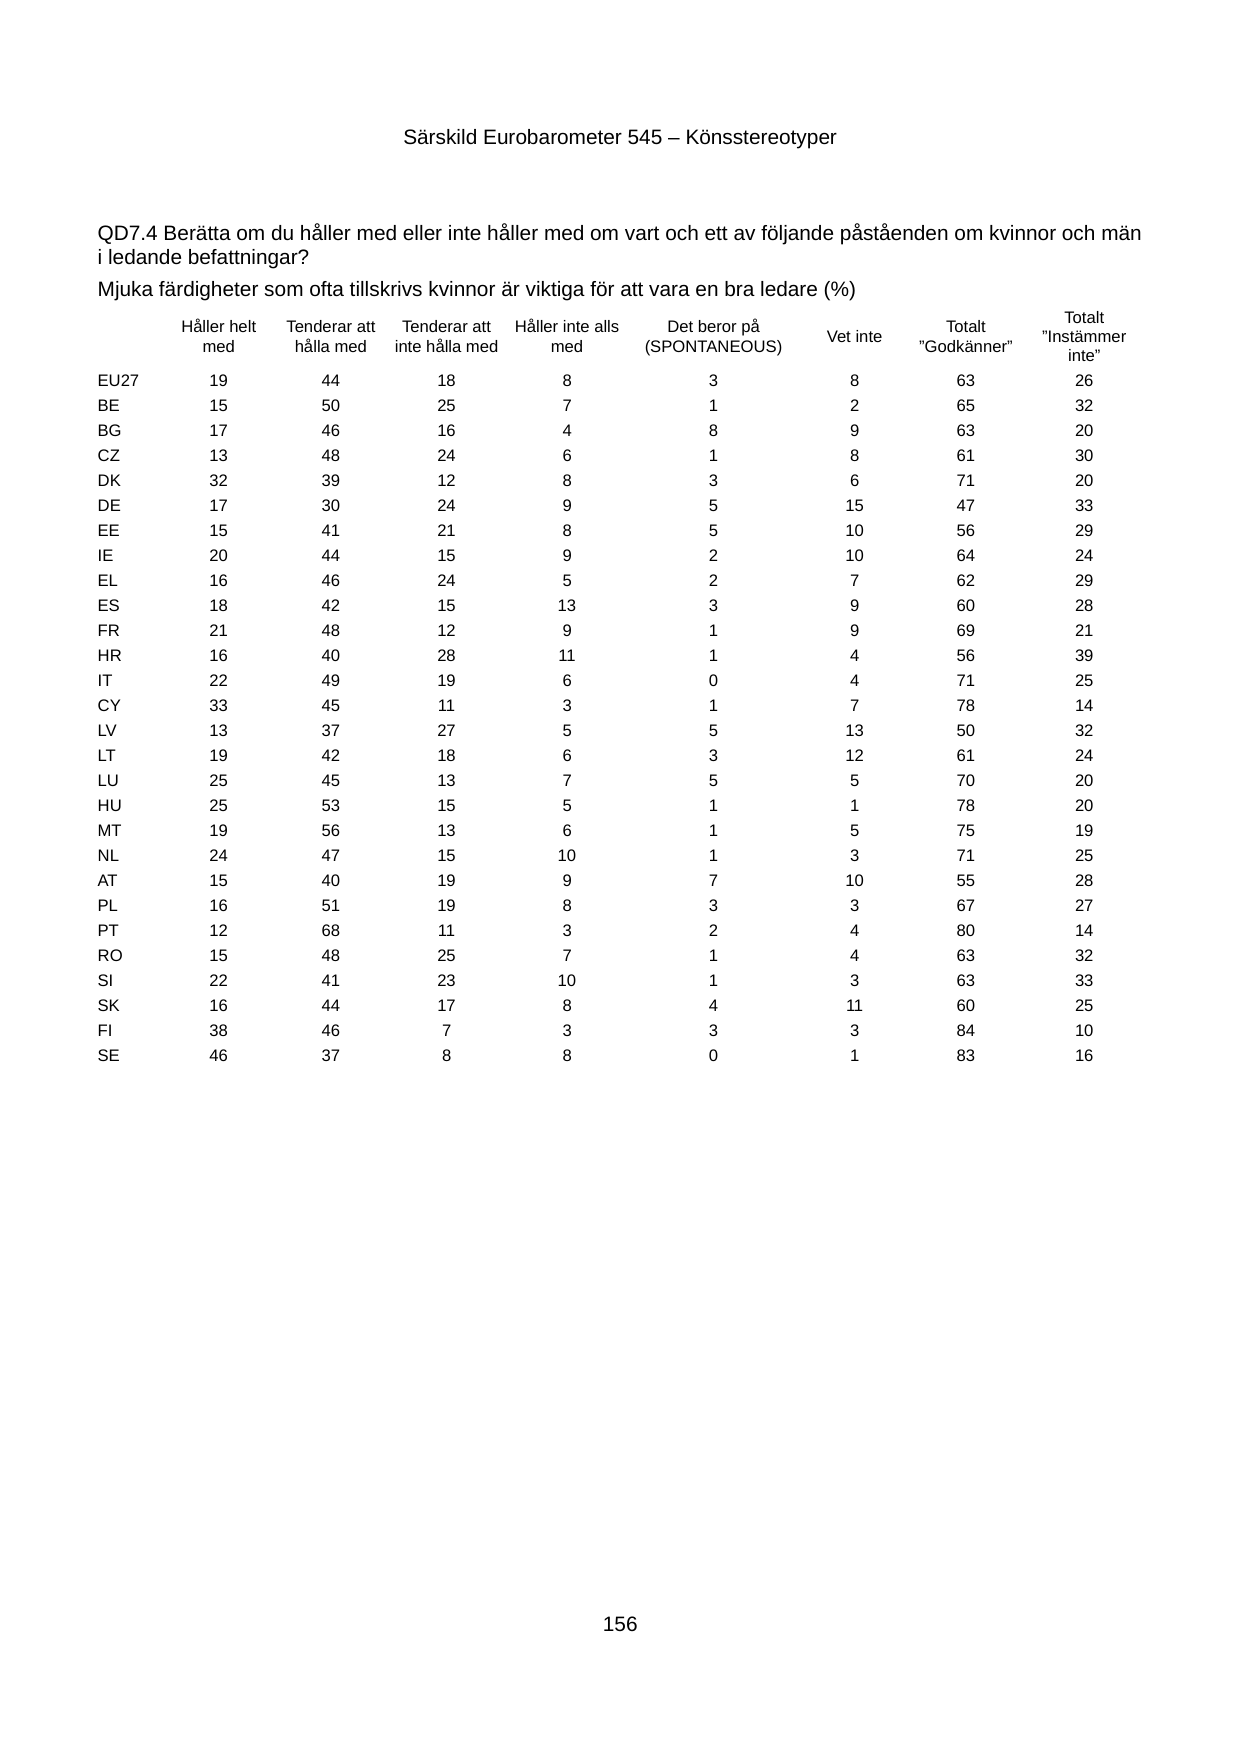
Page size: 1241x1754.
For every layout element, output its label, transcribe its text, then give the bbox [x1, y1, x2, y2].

table_cell 10 [507, 968, 627, 993]
table_cell 16 [1022, 1043, 1146, 1068]
table_cell 21 [1022, 618, 1146, 643]
table_cell 24 [386, 493, 507, 518]
table_cell 71 [909, 843, 1022, 868]
table_cell 2 [627, 543, 800, 568]
table_cell 20 [1022, 468, 1146, 493]
table_cell 25 [386, 943, 507, 968]
table_cell 9 [507, 868, 627, 893]
table_cell 22 [162, 668, 275, 693]
table_cell 48 [275, 943, 386, 968]
table_cell 10 [800, 518, 909, 543]
table_cell IE [95, 543, 162, 568]
table_cell 25 [162, 768, 275, 793]
table_cell 46 [275, 568, 386, 593]
table_cell 24 [386, 568, 507, 593]
table_cell 38 [162, 1018, 275, 1043]
table_cell 20 [1022, 418, 1146, 443]
table_cell SE [95, 1043, 162, 1068]
table_cell 3 [627, 893, 800, 918]
table_cell 30 [1022, 443, 1146, 468]
table_cell 48 [275, 443, 386, 468]
table_cell CZ [95, 443, 162, 468]
table_cell 14 [1022, 918, 1146, 943]
table_cell 17 [162, 418, 275, 443]
table_cell Totalt ”Instämmer inte” [1022, 305, 1146, 368]
table_cell 6 [507, 818, 627, 843]
table_cell EU27 [95, 368, 162, 393]
table_cell 18 [162, 593, 275, 618]
table_cell 63 [909, 943, 1022, 968]
table_cell 29 [1022, 518, 1146, 543]
table_cell 56 [275, 818, 386, 843]
table_cell 27 [386, 718, 507, 743]
table_cell 1 [627, 793, 800, 818]
table_cell 20 [1022, 793, 1146, 818]
table_cell 22 [162, 968, 275, 993]
table_cell 62 [909, 568, 1022, 593]
table_cell 41 [275, 968, 386, 993]
table_cell 20 [162, 543, 275, 568]
table_cell IT [95, 668, 162, 693]
table_cell 70 [909, 768, 1022, 793]
table_cell 11 [386, 693, 507, 718]
table_cell 5 [627, 718, 800, 743]
table_cell 15 [386, 593, 507, 618]
table_cell 25 [1022, 843, 1146, 868]
table_cell 44 [275, 543, 386, 568]
table_cell Det beror på (SPONTANEOUS) [627, 305, 800, 368]
table_cell 30 [275, 493, 386, 518]
table_cell 83 [909, 1043, 1022, 1068]
table_cell 24 [1022, 543, 1146, 568]
table_cell 5 [800, 818, 909, 843]
table_cell 64 [909, 543, 1022, 568]
table_cell 8 [507, 1043, 627, 1068]
table_cell 33 [1022, 968, 1146, 993]
table_cell 19 [162, 368, 275, 393]
table_cell 32 [1022, 393, 1146, 418]
table_cell 23 [386, 968, 507, 993]
table_cell 53 [275, 793, 386, 818]
table_cell 63 [909, 418, 1022, 443]
table_cell 5 [507, 793, 627, 818]
table_cell 80 [909, 918, 1022, 943]
table_cell Vet inte [800, 305, 909, 368]
table_cell 3 [507, 918, 627, 943]
table_cell 15 [162, 943, 275, 968]
table_cell 9 [800, 593, 909, 618]
table_cell 45 [275, 768, 386, 793]
table_cell DE [95, 493, 162, 518]
table_cell 3 [800, 843, 909, 868]
table_cell 12 [800, 743, 909, 768]
table_cell 51 [275, 893, 386, 918]
table_cell 10 [800, 543, 909, 568]
table_cell 7 [507, 768, 627, 793]
table_cell 19 [386, 868, 507, 893]
table_cell 16 [386, 418, 507, 443]
table_cell 11 [800, 993, 909, 1018]
table_cell 21 [386, 518, 507, 543]
table_cell 10 [1022, 1018, 1146, 1043]
table_cell 37 [275, 1043, 386, 1068]
table_cell 8 [507, 893, 627, 918]
table_cell 56 [909, 518, 1022, 543]
table_cell 50 [275, 393, 386, 418]
table_cell 12 [386, 618, 507, 643]
table_cell Tenderar att inte hålla med [386, 305, 507, 368]
table_cell 44 [275, 368, 386, 393]
table_cell 18 [386, 743, 507, 768]
table_cell 13 [386, 818, 507, 843]
table_cell 56 [909, 643, 1022, 668]
table_cell 6 [507, 668, 627, 693]
table_cell 15 [386, 793, 507, 818]
table_cell 8 [627, 418, 800, 443]
table_cell 32 [1022, 943, 1146, 968]
table_cell 7 [507, 943, 627, 968]
table_cell BG [95, 418, 162, 443]
table_cell 24 [162, 843, 275, 868]
table_cell 39 [275, 468, 386, 493]
table_cell 33 [162, 693, 275, 718]
table_cell 16 [162, 643, 275, 668]
table_cell 44 [275, 993, 386, 1018]
table_cell 15 [386, 543, 507, 568]
table_cell LT [95, 743, 162, 768]
table_cell 4 [800, 918, 909, 943]
table_cell 5 [627, 518, 800, 543]
table_cell 68 [275, 918, 386, 943]
table_cell 5 [507, 568, 627, 593]
table_cell [95, 305, 162, 368]
table_cell 84 [909, 1018, 1022, 1043]
table_cell 7 [800, 693, 909, 718]
table_cell 5 [800, 768, 909, 793]
table_cell 3 [627, 593, 800, 618]
table_cell 17 [386, 993, 507, 1018]
table_cell 13 [386, 768, 507, 793]
table_cell 60 [909, 593, 1022, 618]
table_cell SI [95, 968, 162, 993]
table_cell 13 [162, 443, 275, 468]
table_cell 9 [800, 618, 909, 643]
table_cell 47 [909, 493, 1022, 518]
table_cell 15 [800, 493, 909, 518]
table_cell 25 [1022, 668, 1146, 693]
table_cell BE [95, 393, 162, 418]
table_cell 27 [1022, 893, 1146, 918]
table_cell 20 [1022, 768, 1146, 793]
table_header QD7.4 Berätta om du håller med eller inte håller med om vart och ett av följande påståenden om kvinnor och män i ledande befattningar? [95, 217, 1146, 272]
table_cell 15 [162, 393, 275, 418]
table_cell 15 [162, 518, 275, 543]
table_cell 25 [162, 793, 275, 818]
table_cell 3 [627, 468, 800, 493]
table_cell 8 [800, 443, 909, 468]
table_cell 1 [627, 968, 800, 993]
table_cell 15 [386, 843, 507, 868]
table_cell 1 [627, 693, 800, 718]
table_cell 61 [909, 743, 1022, 768]
table_cell SK [95, 993, 162, 1018]
table_cell 60 [909, 993, 1022, 1018]
table_cell 8 [507, 993, 627, 1018]
table_cell 4 [800, 643, 909, 668]
table_cell 28 [1022, 868, 1146, 893]
table_cell Håller inte alls med [507, 305, 627, 368]
table_cell 25 [386, 393, 507, 418]
table_cell 21 [162, 618, 275, 643]
table_cell 5 [627, 768, 800, 793]
table_cell 1 [627, 843, 800, 868]
table_cell 50 [909, 718, 1022, 743]
table_cell 12 [386, 468, 507, 493]
table_cell 1 [627, 443, 800, 468]
table_cell 46 [162, 1043, 275, 1068]
table_cell 3 [507, 1018, 627, 1043]
table_cell 65 [909, 393, 1022, 418]
table_cell 5 [627, 493, 800, 518]
table_cell 3 [627, 368, 800, 393]
table_cell 78 [909, 793, 1022, 818]
table_cell 49 [275, 668, 386, 693]
table_cell 9 [507, 543, 627, 568]
table_cell 3 [800, 893, 909, 918]
table_cell 4 [800, 943, 909, 968]
table_cell 11 [386, 918, 507, 943]
table_cell 16 [162, 893, 275, 918]
table_cell 7 [627, 868, 800, 893]
table_cell 17 [162, 493, 275, 518]
table_cell Totalt ”Godkänner” [909, 305, 1022, 368]
table_cell 75 [909, 818, 1022, 843]
table_cell 18 [386, 368, 507, 393]
table_cell 8 [800, 368, 909, 393]
table_cell 14 [1022, 693, 1146, 718]
table_cell 55 [909, 868, 1022, 893]
table_cell 28 [386, 643, 507, 668]
table_cell 8 [507, 518, 627, 543]
table_cell 19 [162, 743, 275, 768]
table_cell 6 [507, 743, 627, 768]
table_cell 39 [1022, 643, 1146, 668]
table_cell 2 [627, 918, 800, 943]
table_cell 37 [275, 718, 386, 743]
table_cell 26 [1022, 368, 1146, 393]
table_cell 4 [800, 668, 909, 693]
table_cell 13 [507, 593, 627, 618]
table_cell Mjuka färdigheter som ofta tillskrivs kvinnor är viktiga för att vara en bra ledare (%) [95, 273, 1146, 305]
table_cell 1 [627, 643, 800, 668]
table_cell 1 [800, 793, 909, 818]
table_cell ES [95, 593, 162, 618]
table_cell Håller helt med [162, 305, 275, 368]
table_cell 16 [162, 568, 275, 593]
table_cell 1 [800, 1043, 909, 1068]
table_cell 19 [162, 818, 275, 843]
table_cell PL [95, 893, 162, 918]
table_cell 6 [800, 468, 909, 493]
table_cell 0 [627, 668, 800, 693]
table_cell 16 [162, 993, 275, 1018]
table_cell 42 [275, 743, 386, 768]
table_cell 46 [275, 1018, 386, 1043]
table_cell 24 [1022, 743, 1146, 768]
table_cell 48 [275, 618, 386, 643]
table_cell RO [95, 943, 162, 968]
table_cell FI [95, 1018, 162, 1043]
table_cell EL [95, 568, 162, 593]
table_cell 1 [627, 618, 800, 643]
table_cell 28 [1022, 593, 1146, 618]
table_cell 63 [909, 368, 1022, 393]
table_cell 13 [162, 718, 275, 743]
table_cell 2 [627, 568, 800, 593]
table_cell 9 [507, 493, 627, 518]
table_cell HU [95, 793, 162, 818]
table_cell 8 [507, 368, 627, 393]
table_cell FR [95, 618, 162, 643]
table_cell Tenderar att hålla med [275, 305, 386, 368]
table_cell 19 [386, 668, 507, 693]
table_cell CY [95, 693, 162, 718]
table_cell 32 [162, 468, 275, 493]
table_cell 3 [800, 1018, 909, 1043]
table_cell 46 [275, 418, 386, 443]
table_cell 11 [507, 643, 627, 668]
table_cell 24 [386, 443, 507, 468]
table_cell 8 [386, 1043, 507, 1068]
table_cell 1 [627, 943, 800, 968]
table_cell 78 [909, 693, 1022, 718]
table_cell 33 [1022, 493, 1146, 518]
table_cell 0 [627, 1043, 800, 1068]
table_cell 69 [909, 618, 1022, 643]
table_cell 32 [1022, 718, 1146, 743]
table_cell LV [95, 718, 162, 743]
table_cell 5 [507, 718, 627, 743]
table_cell MT [95, 818, 162, 843]
table_cell 45 [275, 693, 386, 718]
table_cell 71 [909, 468, 1022, 493]
table_cell 3 [800, 968, 909, 993]
table_cell HR [95, 643, 162, 668]
table_cell 63 [909, 968, 1022, 993]
table_cell 29 [1022, 568, 1146, 593]
table_cell 3 [627, 743, 800, 768]
table_cell 13 [800, 718, 909, 743]
table_cell 15 [162, 868, 275, 893]
table_cell 4 [627, 993, 800, 1018]
table_cell PT [95, 918, 162, 943]
table_cell 12 [162, 918, 275, 943]
table_cell 10 [800, 868, 909, 893]
table_cell 19 [1022, 818, 1146, 843]
table_cell EE [95, 518, 162, 543]
table_cell AT [95, 868, 162, 893]
table_cell 4 [507, 418, 627, 443]
table_cell 71 [909, 668, 1022, 693]
table_cell 19 [386, 893, 507, 918]
table_cell 1 [627, 818, 800, 843]
table_cell 9 [507, 618, 627, 643]
table_cell 7 [800, 568, 909, 593]
table_cell 9 [800, 418, 909, 443]
table_cell 47 [275, 843, 386, 868]
table_cell 67 [909, 893, 1022, 918]
table_cell NL [95, 843, 162, 868]
table_cell 7 [386, 1018, 507, 1043]
table_cell 7 [507, 393, 627, 418]
table_cell 3 [507, 693, 627, 718]
table_cell 42 [275, 593, 386, 618]
table_cell 25 [1022, 993, 1146, 1018]
table_cell 10 [507, 843, 627, 868]
table_cell LU [95, 768, 162, 793]
table_cell 1 [627, 393, 800, 418]
table_cell 61 [909, 443, 1022, 468]
table_cell DK [95, 468, 162, 493]
table_cell 2 [800, 393, 909, 418]
table_cell 8 [507, 468, 627, 493]
table_cell 40 [275, 868, 386, 893]
table_cell 40 [275, 643, 386, 668]
table_cell 3 [627, 1018, 800, 1043]
table_cell 6 [507, 443, 627, 468]
table_cell 41 [275, 518, 386, 543]
